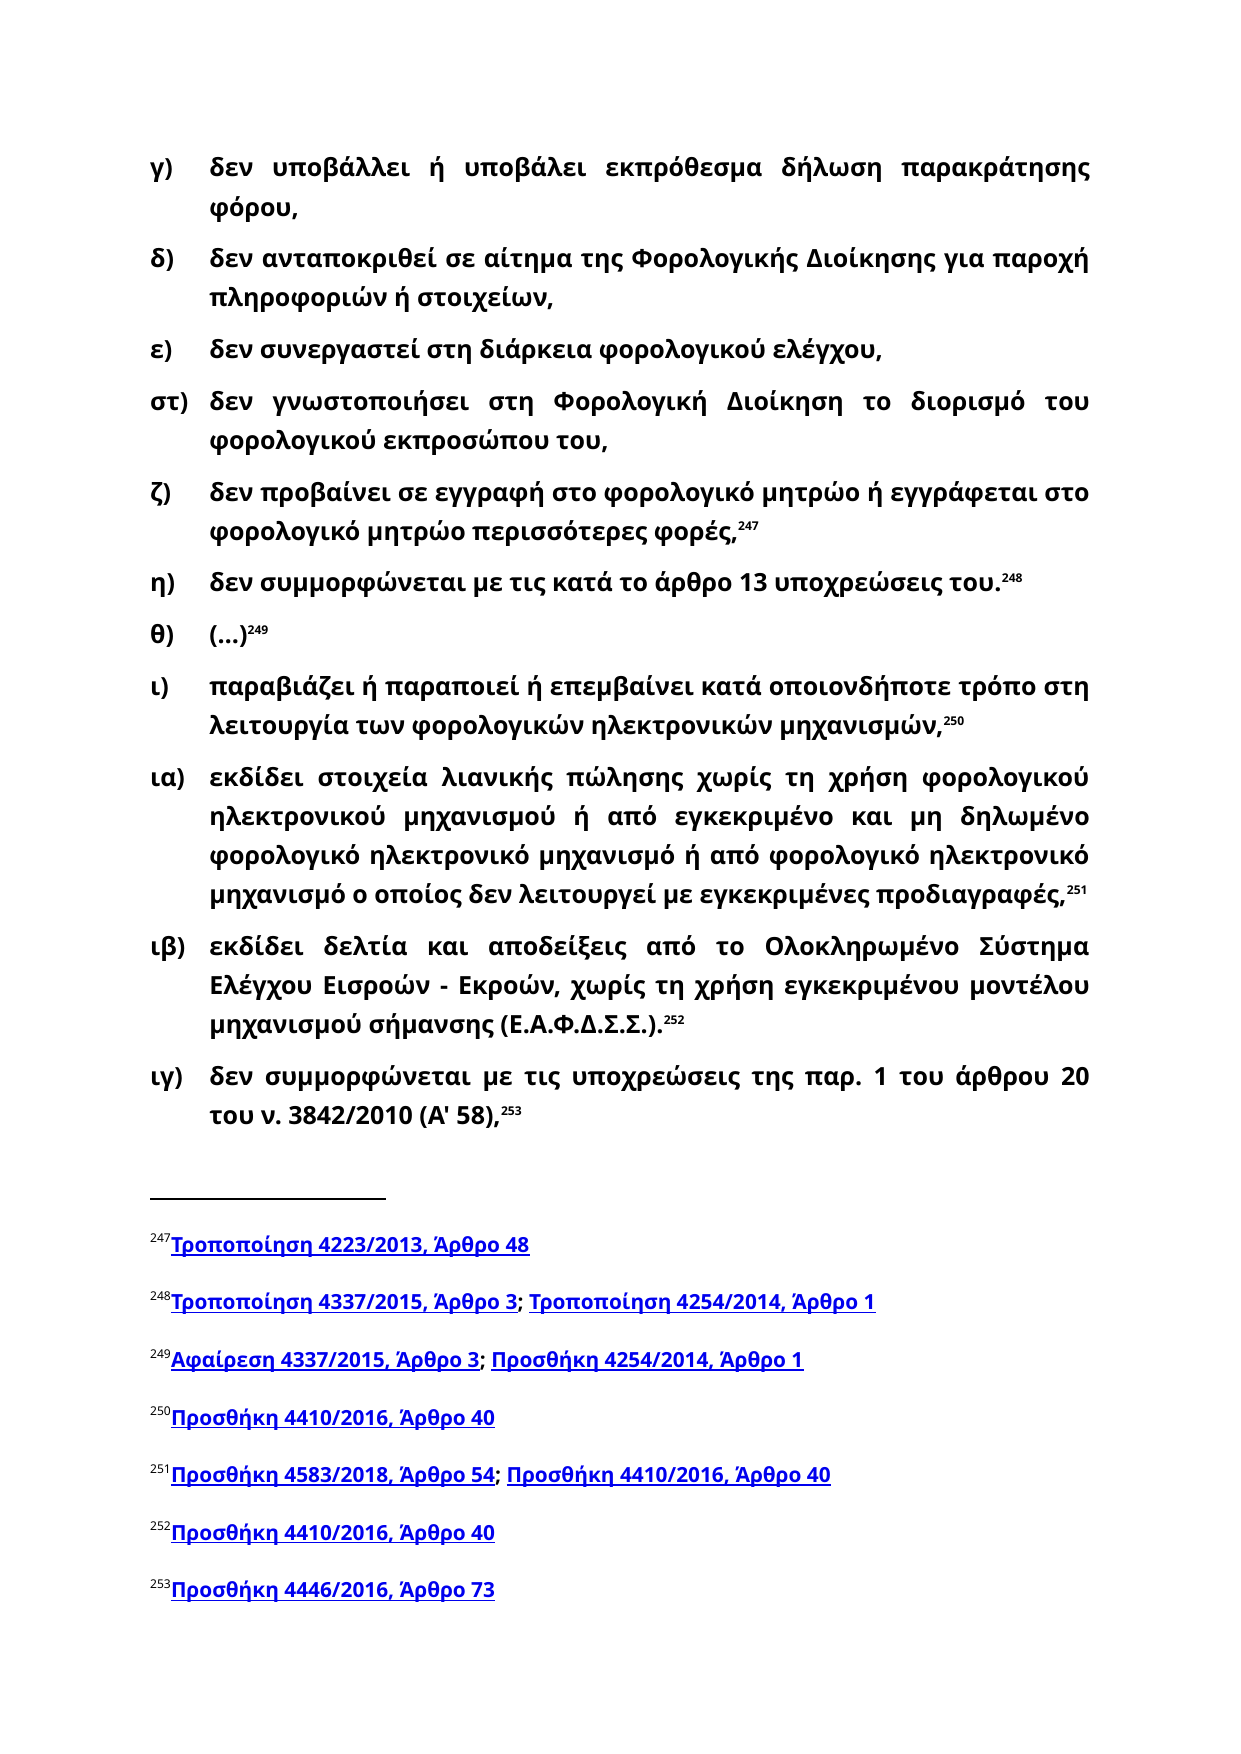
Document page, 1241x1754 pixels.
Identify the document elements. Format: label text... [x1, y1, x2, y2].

text Προσθήκη 4583/2018, Άρθρο 54; Προσθήκη 4410/2016, Άρθρο 40 [150, 1460, 1090, 1489]
list ζ) δεν προβαίνει σε εγγραφή στο φορολογικό μητρώο ή εγγράφεται στο φορολογικό μητρώο περισσότερες φορές, [150, 474, 1090, 547]
list ια) εκδίδει στοιχεία λιανικής πώλησης χωρίς τη χρήση φορολογικού ηλεκτρονικού μηχανισμού ή από εγκεκριμένο και μη δηλωμένο φορολογικό ηλεκτρονικό μηχανισμό ή από φορολογικό ηλεκτρονικό μηχανισμό ο οποίος δεν λειτουργεί με εγκεκριμένες προδιαγραφές, [150, 759, 1090, 911]
text Προσθήκη 4410/2016, Άρθρο 40 [150, 1518, 1090, 1546]
text Προσθήκη 4446/2016, Άρθρο 73 [150, 1576, 1090, 1604]
list θ) (…) [150, 617, 1090, 651]
list ε) δεν συνεργαστεί στη διάρκεια φορολογικού ελέγχου, [150, 332, 1090, 366]
list ι) παραβιάζει ή παραποιεί ή επεμβαίνει κατά οποιονδήποτε τρόπο στη λειτουργία των φορολογικών ηλεκτρονικών μηχανισμών, [150, 668, 1090, 742]
list δ) δεν ανταποκριθεί σε αίτημα της Φορολογικής Διοίκησης για παροχή πληροφοριών ή στοιχείων, [150, 241, 1090, 314]
text Τροποποίηση 4223/2013, Άρθρο 48 [150, 1230, 1090, 1258]
text Αφαίρεση 4337/2015, Άρθρο 3; Προσθήκη 4254/2014, Άρθρο 1 [150, 1345, 1090, 1373]
list στ) δεν γνωστοποιήσει στη Φορολογική Διοίκηση το διορισμό του φορολογικού εκπροσώπου του, [150, 383, 1090, 457]
list γ) δεν υποβάλλει ή υποβάλει εκπρόθεσμα δήλωση παρακράτησης φόρου, [150, 150, 1090, 223]
text Τροποποίηση 4337/2015, Άρθρο 3; Τροποποίηση 4254/2014, Άρθρο 1 [150, 1287, 1090, 1316]
list ιγ) δεν συμμορφώνεται με τις υποχρεώσεις της παρ. 1 του άρθρου 20 του ν. 3842/2010 (Α' 58), [150, 1058, 1090, 1132]
list η) δεν συμμορφώνεται με τις κατά το άρθρο 13 υποχρεώσεις του. [150, 565, 1090, 599]
text Προσθήκη 4410/2016, Άρθρο 40 [150, 1403, 1090, 1431]
list ιβ) εκδίδει δελτία και αποδείξεις από το Ολοκληρωμένο Σύστημα Ελέγχου Εισροών - Εκροών, χωρίς τη χρήση εγκεκριμένου μοντέλου μηχανισμού σήμανσης (Ε.Α.Φ.Δ.Σ.Σ.). [150, 928, 1090, 1041]
